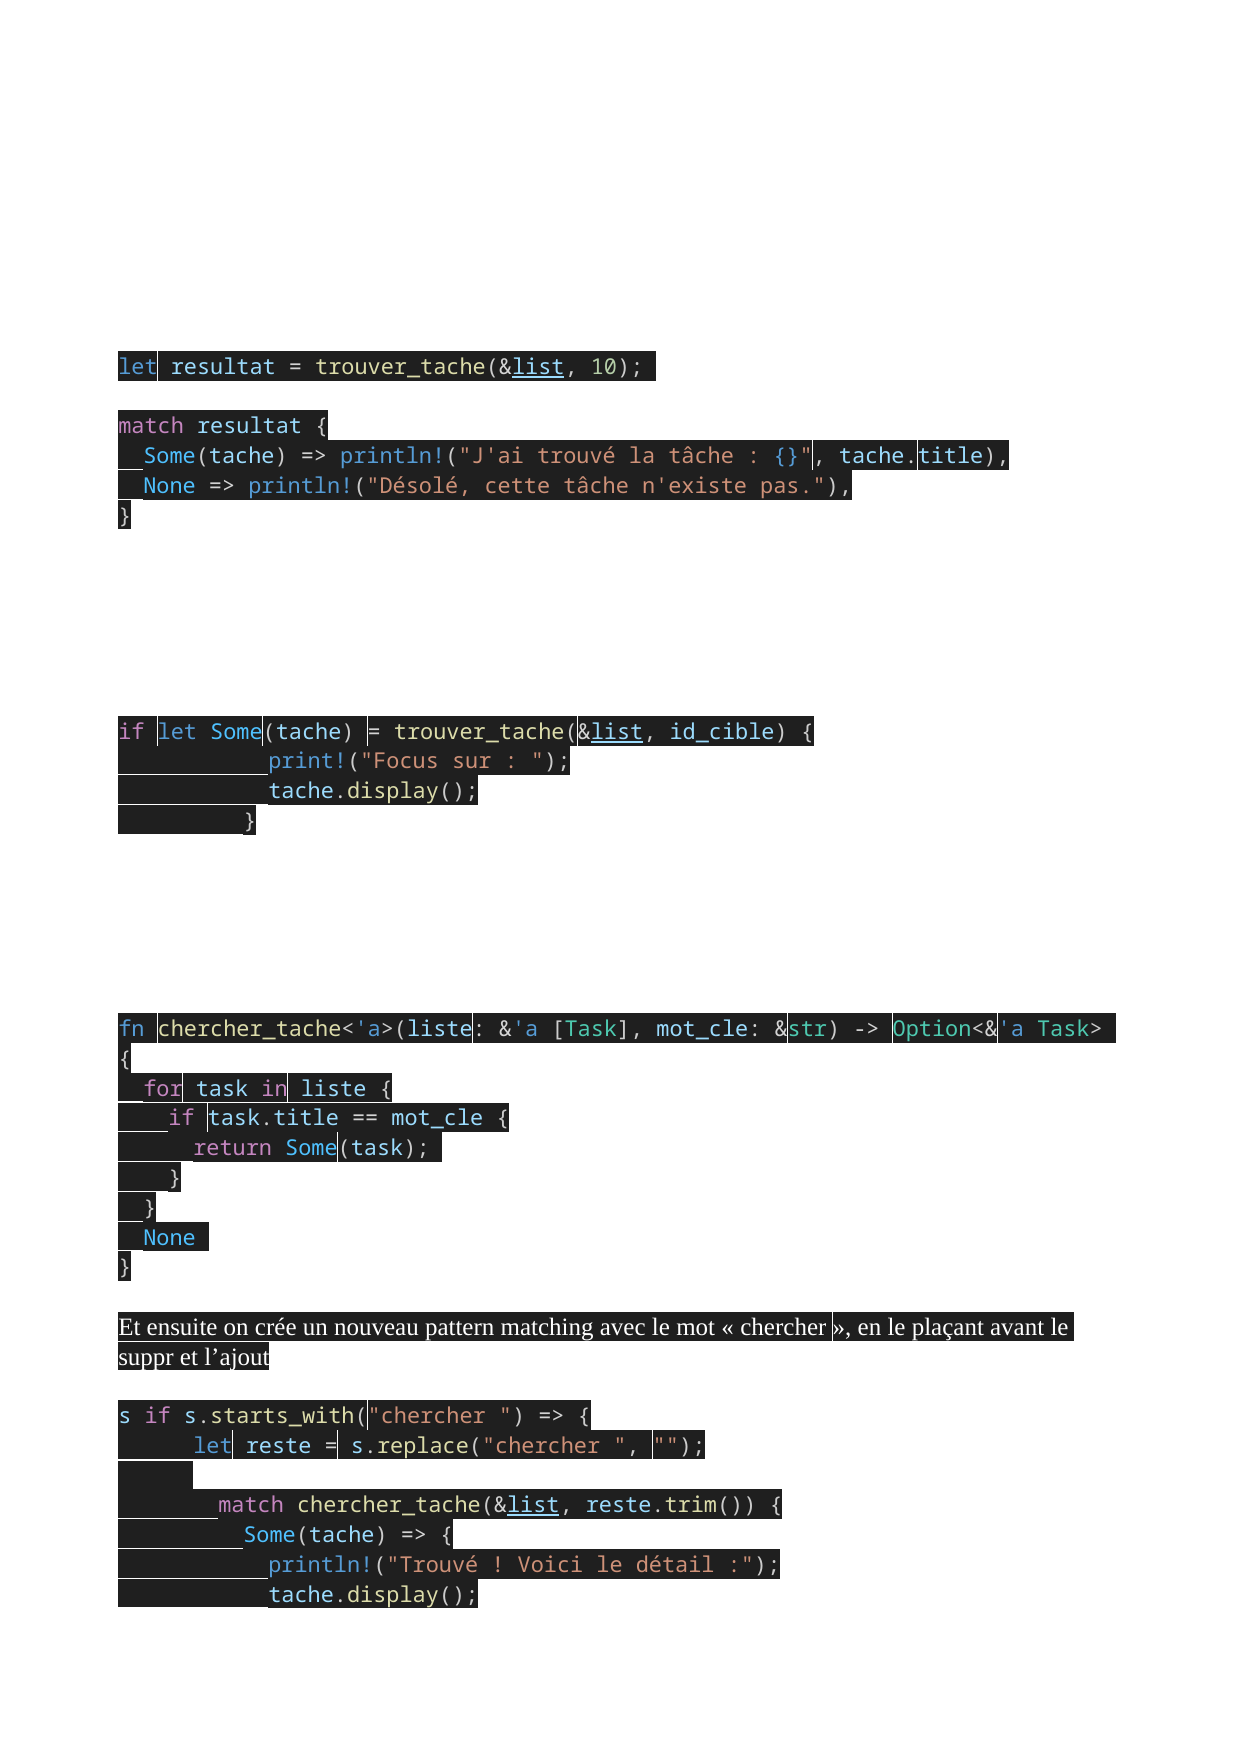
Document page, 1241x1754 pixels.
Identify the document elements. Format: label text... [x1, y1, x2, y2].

text for task in liste { [118, 1073, 1122, 1102]
text tache.display(); [118, 1579, 1122, 1608]
text if task.title == mot_cle { [118, 1102, 1122, 1132]
text 18.4 — Rechercher une tâche [118, 912, 1122, 946]
text match resultat { [118, 410, 1122, 440]
text } [118, 1162, 1122, 1192]
text if let Some(tache) = trouver_tache(&list, id_cible) { [118, 716, 1122, 746]
text 18.2 — Ouvrir la boîte avec match [118, 298, 1122, 331]
text match chercher_tache(&list, reste.trim()) { [118, 1489, 1122, 1519]
text } [118, 1192, 1122, 1222]
text Ici on est obligé de dire ce qui se passe si c’est vide [118, 529, 1122, 596]
text Dans le pattern matching ‘voir’ : [118, 668, 1122, 697]
text C’est le si et seulement si il y a une valeur, et on s’en fiche s’il n’y en a pas. [118, 865, 1122, 893]
text let reste = s.replace("chercher ", ""); [118, 1430, 1122, 1459]
text None => println!("Désolé, cette tâche n'existe pas."), [118, 470, 1122, 500]
text Et ensuite on crée un nouveau pattern matching avec le mot « chercher », en le plaçant avant le suppr et l’ajout [118, 1311, 1122, 1370]
text } [118, 805, 1122, 835]
text 18.3 — Ouvrir la boîte avec if let [118, 615, 1122, 648]
text print!("Focus sur : "); [118, 746, 1122, 775]
text } [118, 1251, 1122, 1281]
text On commence par rajouter la fonction chercher_tache en dehors de la fonction main bien sûr : [118, 965, 1122, 994]
text } [118, 500, 1122, 529]
text println!("Trouvé ! Voici le détail :"); [118, 1549, 1122, 1579]
text tache.display(); [118, 775, 1122, 805]
text None [118, 1222, 1122, 1251]
text fn chercher_tache<'a>(liste: &'a [Task], mot_cle: &str) -> Option<&'a Task> { [118, 1013, 1122, 1073]
text return Some(task); [118, 1132, 1122, 1162]
text Some(tache) => { [118, 1519, 1122, 1549]
text s if s.starts_with("chercher ") => { [118, 1400, 1122, 1430]
text Option<T> c’est une boîte qui est soit pleine (Some(valeur)), soit vide (None). Le compilateur oblige à ouvrir la boîte pour voir ce qu’il y a dedans. On ne peut pas toucher à la valeur sans ouvrir la boîte, il y a 2 manières de l’ouvrir. Note : c’est ce qu’on a fait dans la fonction trouver_tache. [118, 118, 1122, 279]
text let resultat = trouver_tache(&list, 10); [118, 351, 1122, 381]
text Some(tache) => println!("J'ai trouvé la tâche : {}", tache.title), [118, 440, 1122, 470]
